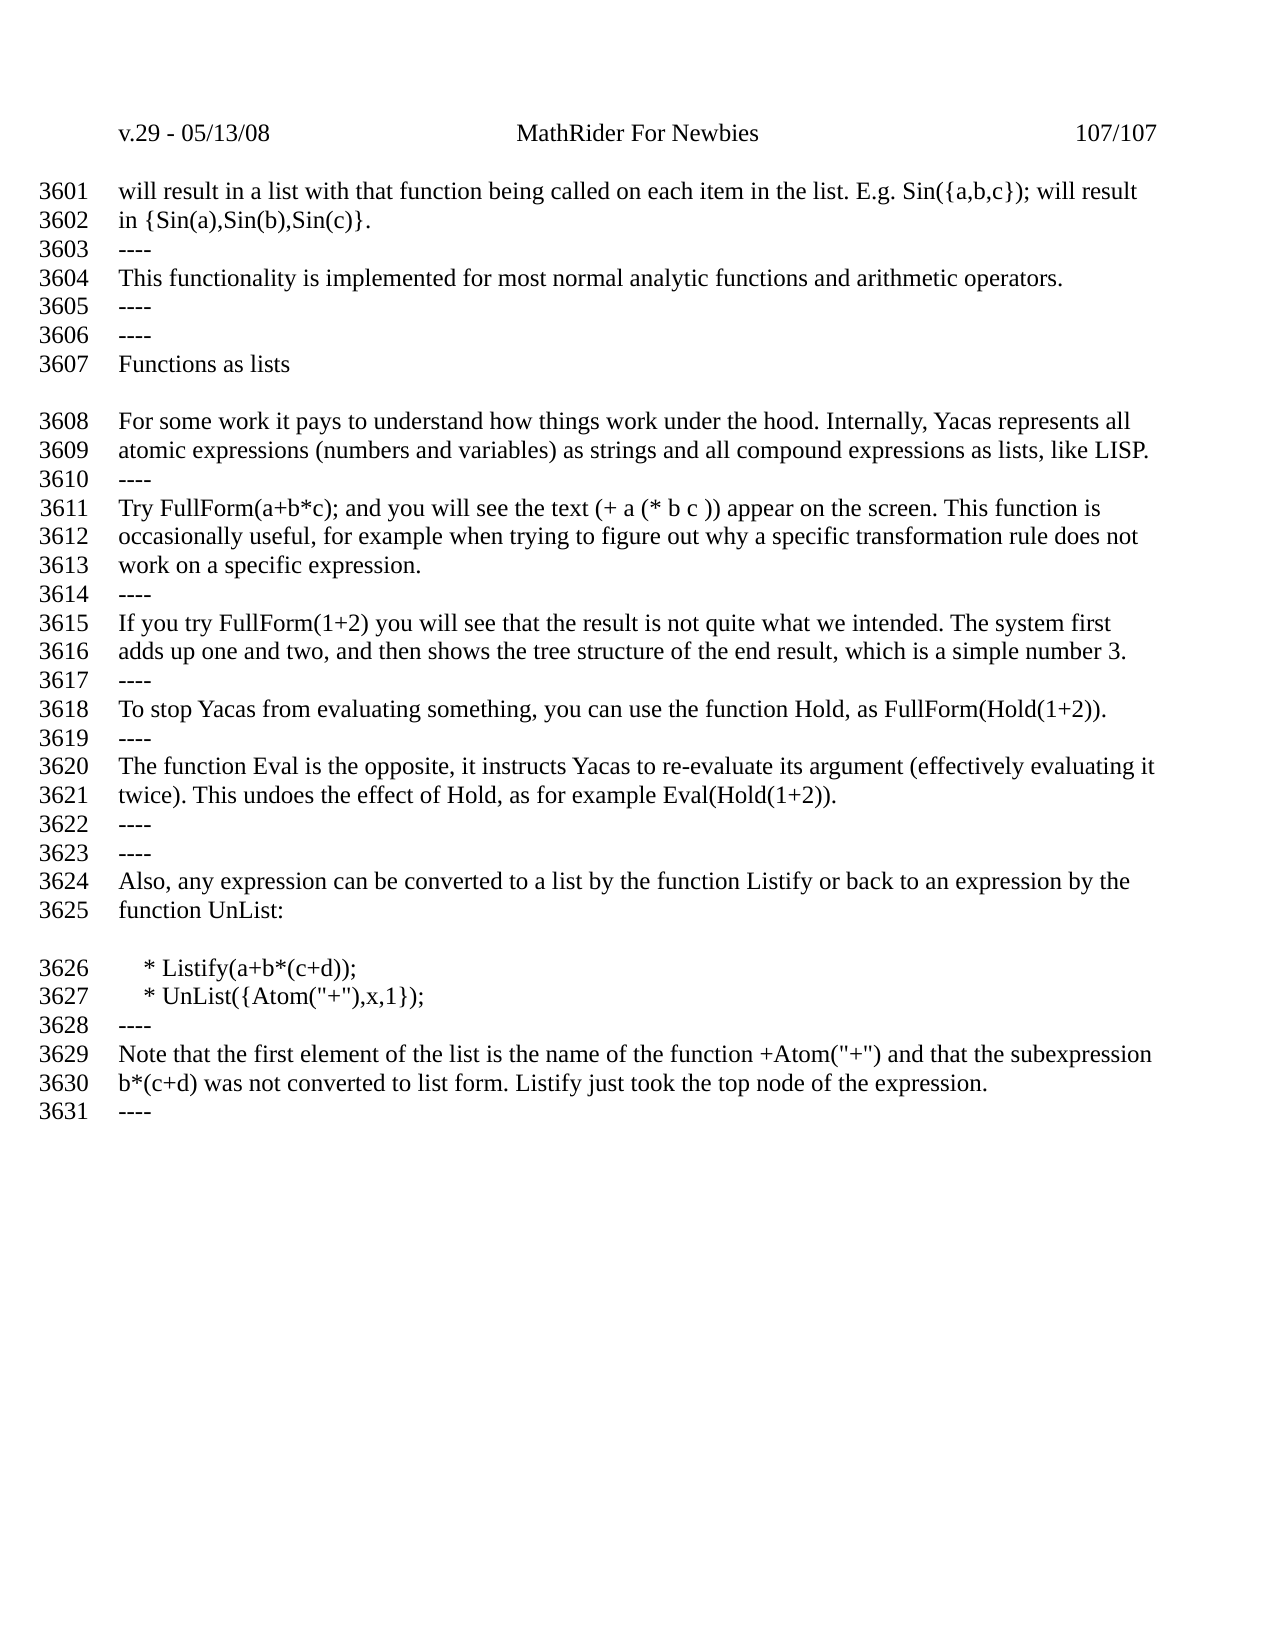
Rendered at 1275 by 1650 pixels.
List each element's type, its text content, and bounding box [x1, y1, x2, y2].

text ---- [118, 723, 1157, 751]
text ---- [118, 234, 1157, 263]
text ---- [118, 579, 1157, 608]
text If you try FullForm(1+2) you will see that the result is not quite what we intended. The system first adds up one and two, and then shows the tree structure of the end result, which is a simple number 3. [118, 608, 1157, 665]
text ---- [118, 1010, 1157, 1039]
text Note that the first element of the list is the name of the function +Atom("+") and that the subexpression b*(c+d) was not converted to list form. Listify just took the top node of the expression. [118, 1039, 1157, 1096]
text This functionality is implemented for most normal analytic functions and arithmetic operators. [118, 263, 1157, 291]
text will result in a list with that function being called on each item in the list. E.g. Sin({a,b,c}); will result in {Sin(a),Sin(b),Sin(c)}. [118, 176, 1157, 234]
text The function Eval is the opposite, it instructs Yacas to re-evaluate its argument (effectively evaluating it twice). This undoes the effect of Hold, as for example Eval(Hold(1+2)). [118, 751, 1157, 809]
text Try FullForm(a+b*c); and you will see the text (+ a (* b c )) appear on the screen. This function is occasionally useful, for example when trying to figure out why a specific transformation rule does not work on a specific expression. [118, 493, 1157, 579]
text * UnList({Atom("+"),x,1}); [118, 981, 1157, 1010]
text ---- [118, 1096, 1157, 1125]
text ---- [118, 291, 1157, 320]
text For some work it pays to understand how things work under the hood. Internally, Yacas represents all atomic expressions (numbers and variables) as strings and all compound expressions as lists, like LISP. [118, 406, 1157, 464]
text To stop Yacas from evaluating something, you can use the function Hold, as FullForm(Hold(1+2)). [118, 694, 1157, 723]
text ---- [118, 665, 1157, 694]
text ---- [118, 838, 1157, 866]
text ---- [118, 464, 1157, 493]
text ---- [118, 320, 1157, 349]
text ---- [118, 809, 1157, 838]
text Also, any expression can be converted to a list by the function Listify or back to an expression by the function UnList: [118, 866, 1157, 924]
text Functions as lists [118, 349, 1157, 378]
text * Listify(a+b*(c+d)); [118, 953, 1157, 981]
